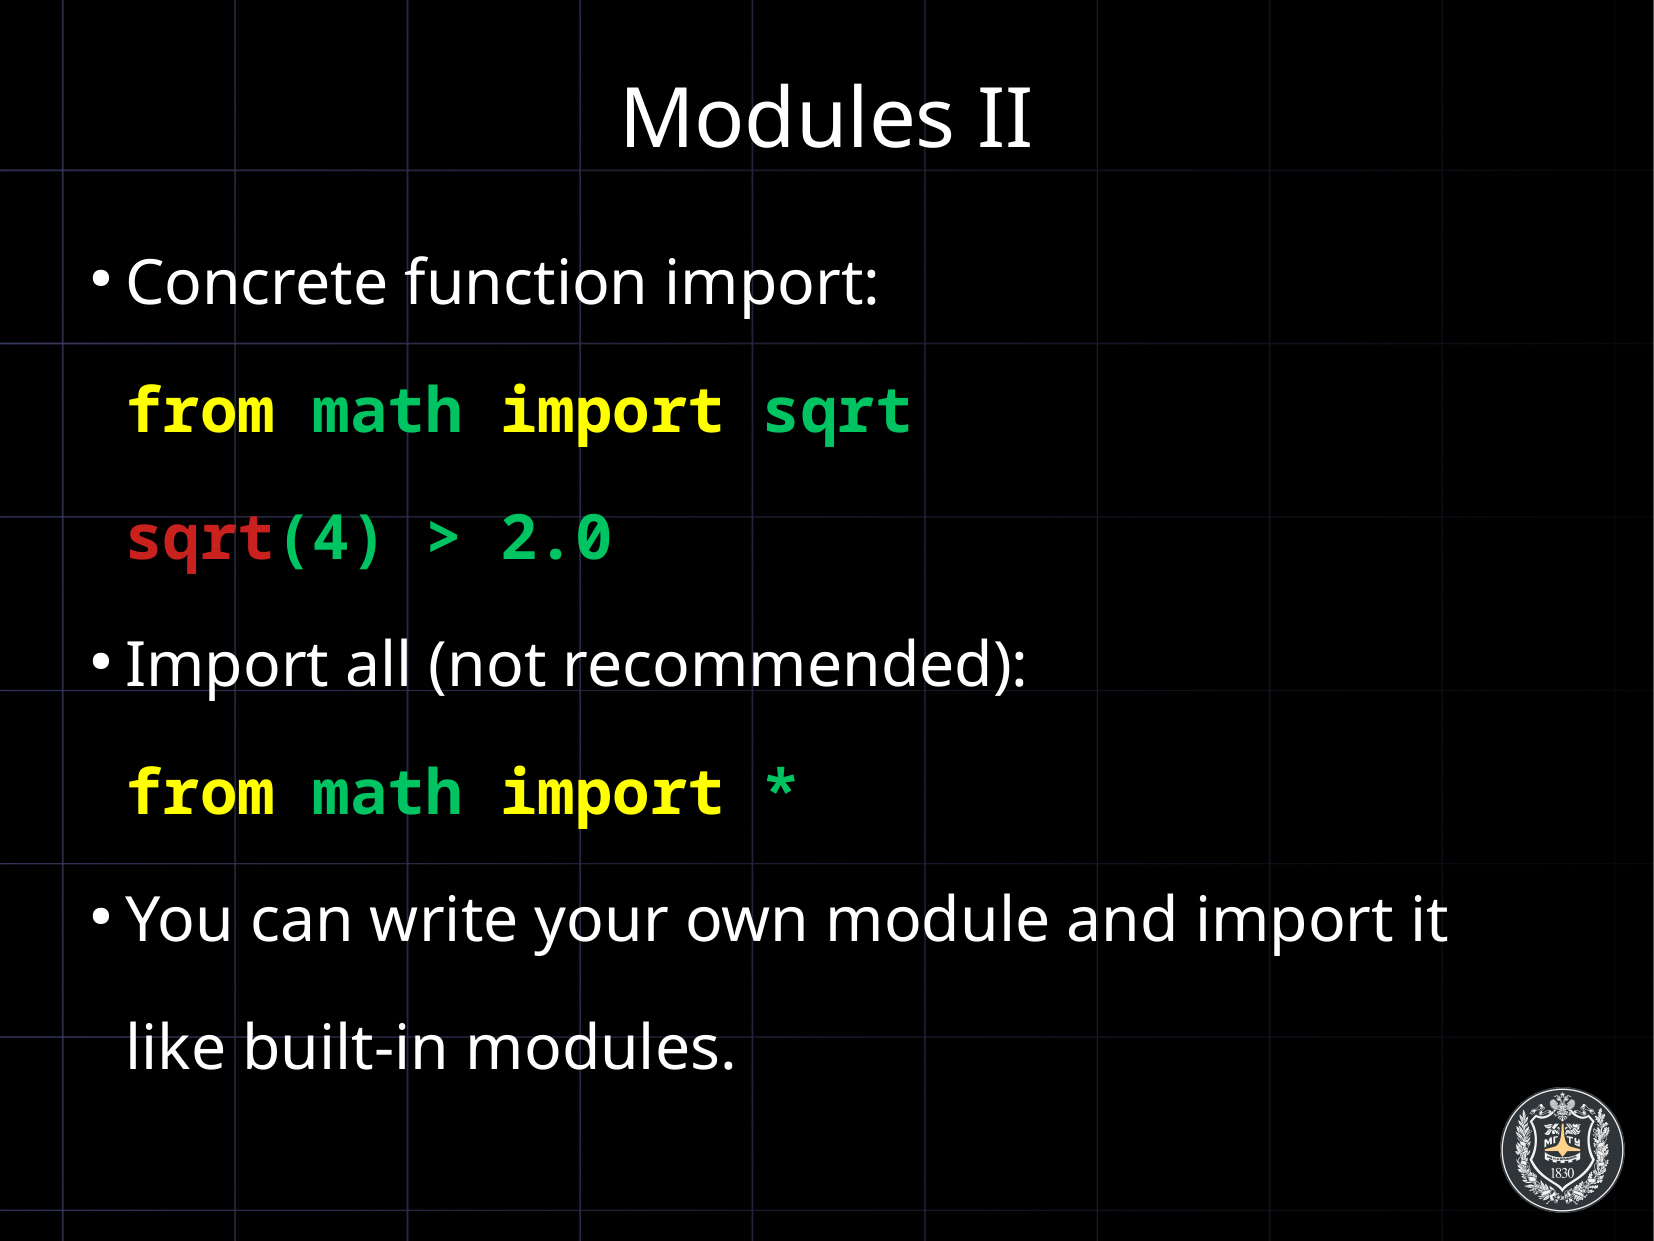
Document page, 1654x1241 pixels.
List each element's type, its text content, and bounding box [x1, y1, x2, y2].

picture [0, 0, 1654, 1241]
text_box Concrete function import: from math import sqrt sqrt(4) > 2.0 Import all (not recommended): from math import * You can write your own module and import it like built-in modules. [75, 187, 1576, 1126]
title Modules II [82, 37, 1571, 187]
